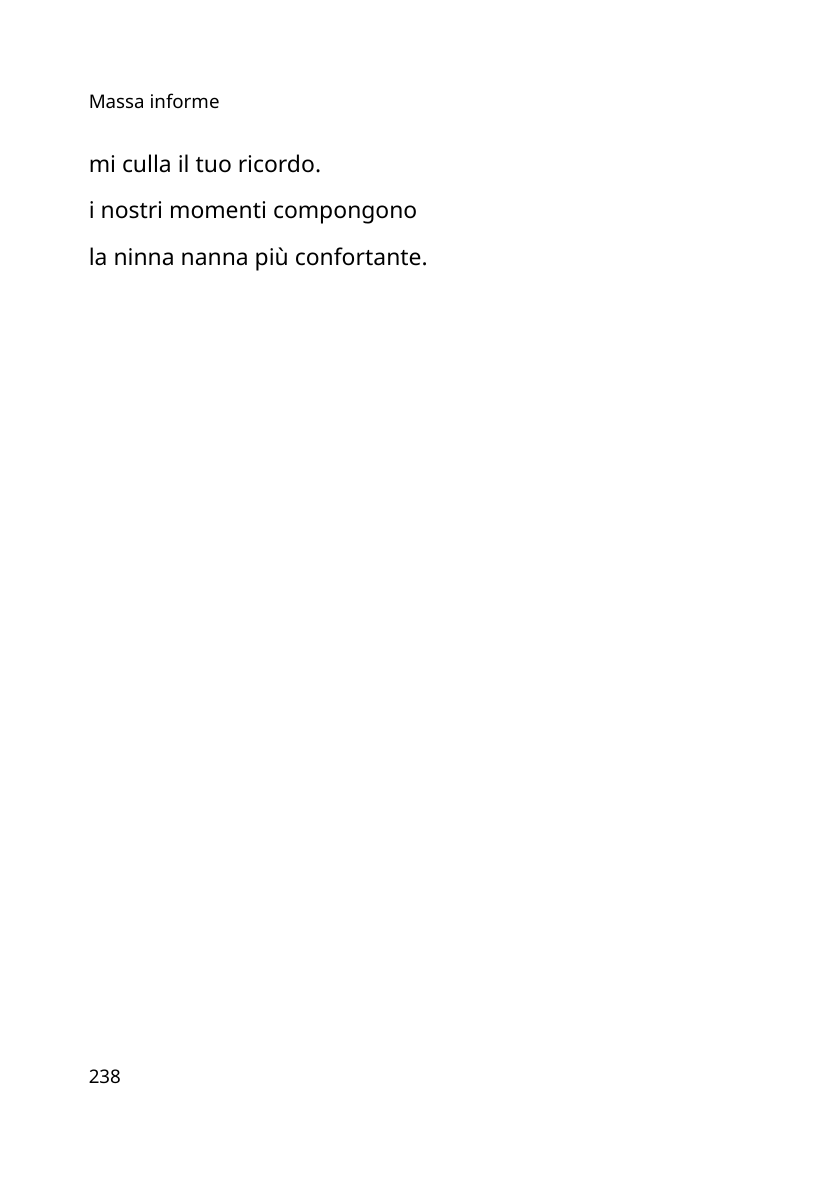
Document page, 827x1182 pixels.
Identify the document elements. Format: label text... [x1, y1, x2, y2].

text mi culla il tuo ricordo. [88, 147, 738, 179]
text i nostri momenti compongono [88, 194, 738, 226]
text la ninna nanna più confortante. [88, 241, 738, 272]
